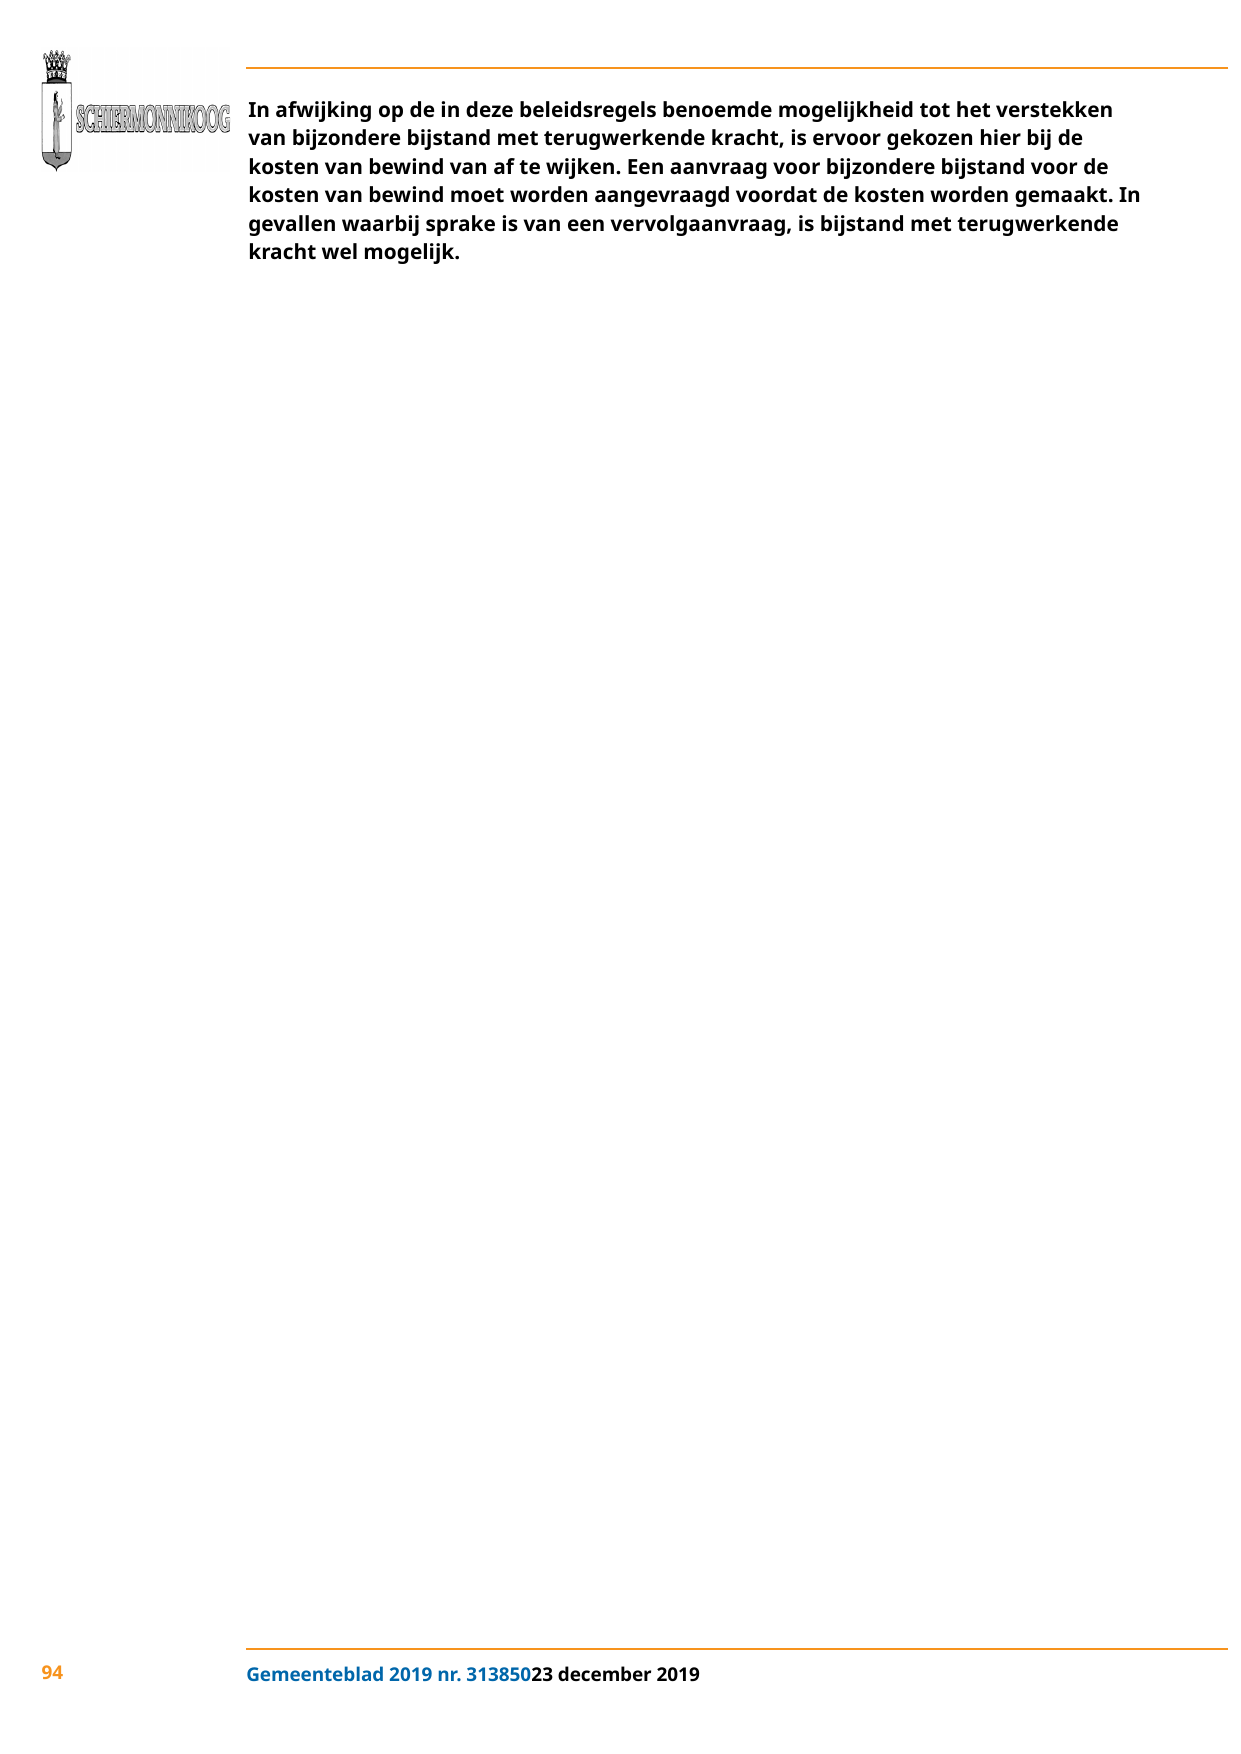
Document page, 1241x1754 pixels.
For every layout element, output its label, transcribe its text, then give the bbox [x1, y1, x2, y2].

picture [41, 47, 231, 172]
text In afwijking op de in deze beleidsregels benoemde mogelijkheid tot het verstekken van bijzondere bijstand met terugwerkende kracht, is ervoor gekozen hier bij de kosten van bewind van af te wijken. Een aanvraag voor bijzondere bijstand voor de kosten van bewind moet worden aangevraagd voordat de kosten worden gemaakt. In gevallen waarbij sprake is van een vervolgaanvraag, is bijstand met terugwerkende kracht wel mogelijk. [248, 95, 1152, 266]
